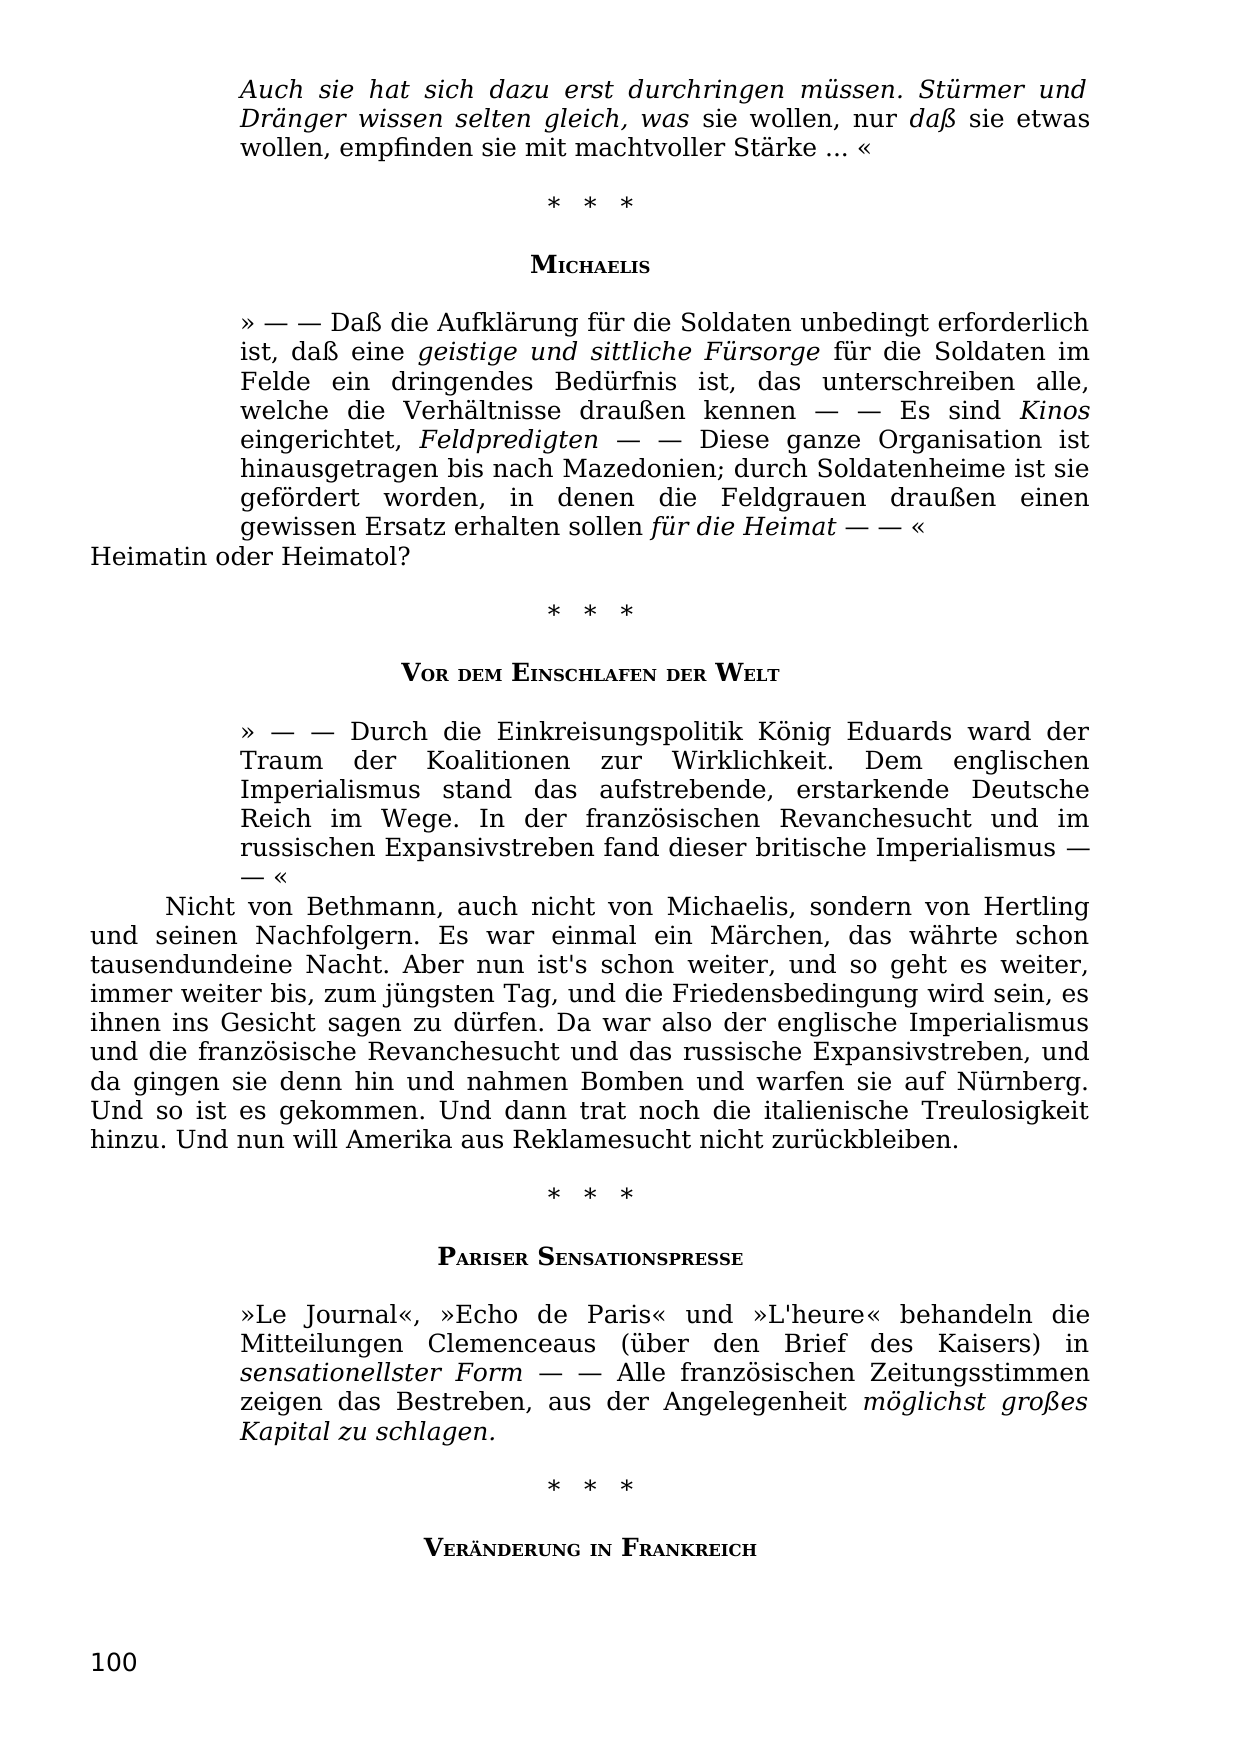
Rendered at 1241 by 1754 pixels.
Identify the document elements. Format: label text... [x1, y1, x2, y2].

text Vor dem Einschlafen der Welt [90, 629, 1091, 687]
text Michaelis [90, 221, 1091, 279]
text * * * [90, 1475, 1091, 1504]
text Nicht von Bethmann, auch nicht von Michaelis, sondern von Hertling und seinen Nachfolgern. Es war einmal ein Märchen, das währte schon tausendundeine Nacht. Aber nun ist's schon weiter, und so geht es weiter, immer weiter bis, zum jüngsten Tag, und die Friedensbedingung wird sein, es ihnen ins Gesicht sagen zu dürfen. Da war also der englische Imperialismus und die französische Revanchesucht und das russische Expansivstreben, und da gingen sie denn hin und nahmen Bomben und warfen sie auf Nürnberg. Und so ist es gekommen. Und dann trat noch die italienische Treulosigkeit hinzu. Und nun will Amerika aus Reklamesucht nicht zurückbleiben. [90, 892, 1091, 1154]
text Auch sie hat sich dazu erst durchringen müssen. Stürmer und Dränger wissen selten gleich, was sie wollen, nur daß sie etwas wollen, empfinden sie mit machtvoller Stärke ... « [240, 75, 1091, 162]
text Pariser Sensationspresse [90, 1212, 1091, 1271]
text * * * [90, 1183, 1091, 1212]
text »Le Journal«, »Echo de Paris« und »L'heure« behandeln die Mitteilungen Clemenceaus (über den Brief des Kaisers) in sensationellster Form — — Alle französischen Zeitungsstimmen zeigen das Bestreben, aus der Angelegenheit möglichst großes Kapital zu schlagen. [240, 1300, 1091, 1446]
text Heimatin oder Heimatol? [90, 542, 1091, 571]
text Veränderung in Frankreich [90, 1504, 1091, 1562]
text » — — Durch die Einkreisungspolitik König Eduards ward der Traum der Koalitionen zur Wirklichkeit. Dem englischen Imperialismus stand das aufstrebende, erstarkende Deutsche Reich im Wege. In der französischen Revanchesucht und im russischen Expansivstreben fand dieser britische Imperialismus — — « [240, 717, 1091, 892]
text * * * [90, 192, 1091, 221]
text » — — Daß die Aufklärung für die Soldaten unbedingt erforderlich ist, daß eine geistige und sittliche Fürsorge für die Soldaten im Felde ein dringendes Bedürfnis ist, das unterschreiben alle, welche die Verhältnisse draußen kennen — — Es sind Kinos eingerichtet, Feldpredigten — — Diese ganze Organisation ist hinausgetragen bis nach Mazedonien; durch Soldatenheime ist sie gefördert worden, in denen die Feldgrauen draußen einen gewissen Ersatz erhalten sollen für die Heimat — — « [240, 308, 1091, 542]
text * * * [90, 600, 1091, 629]
